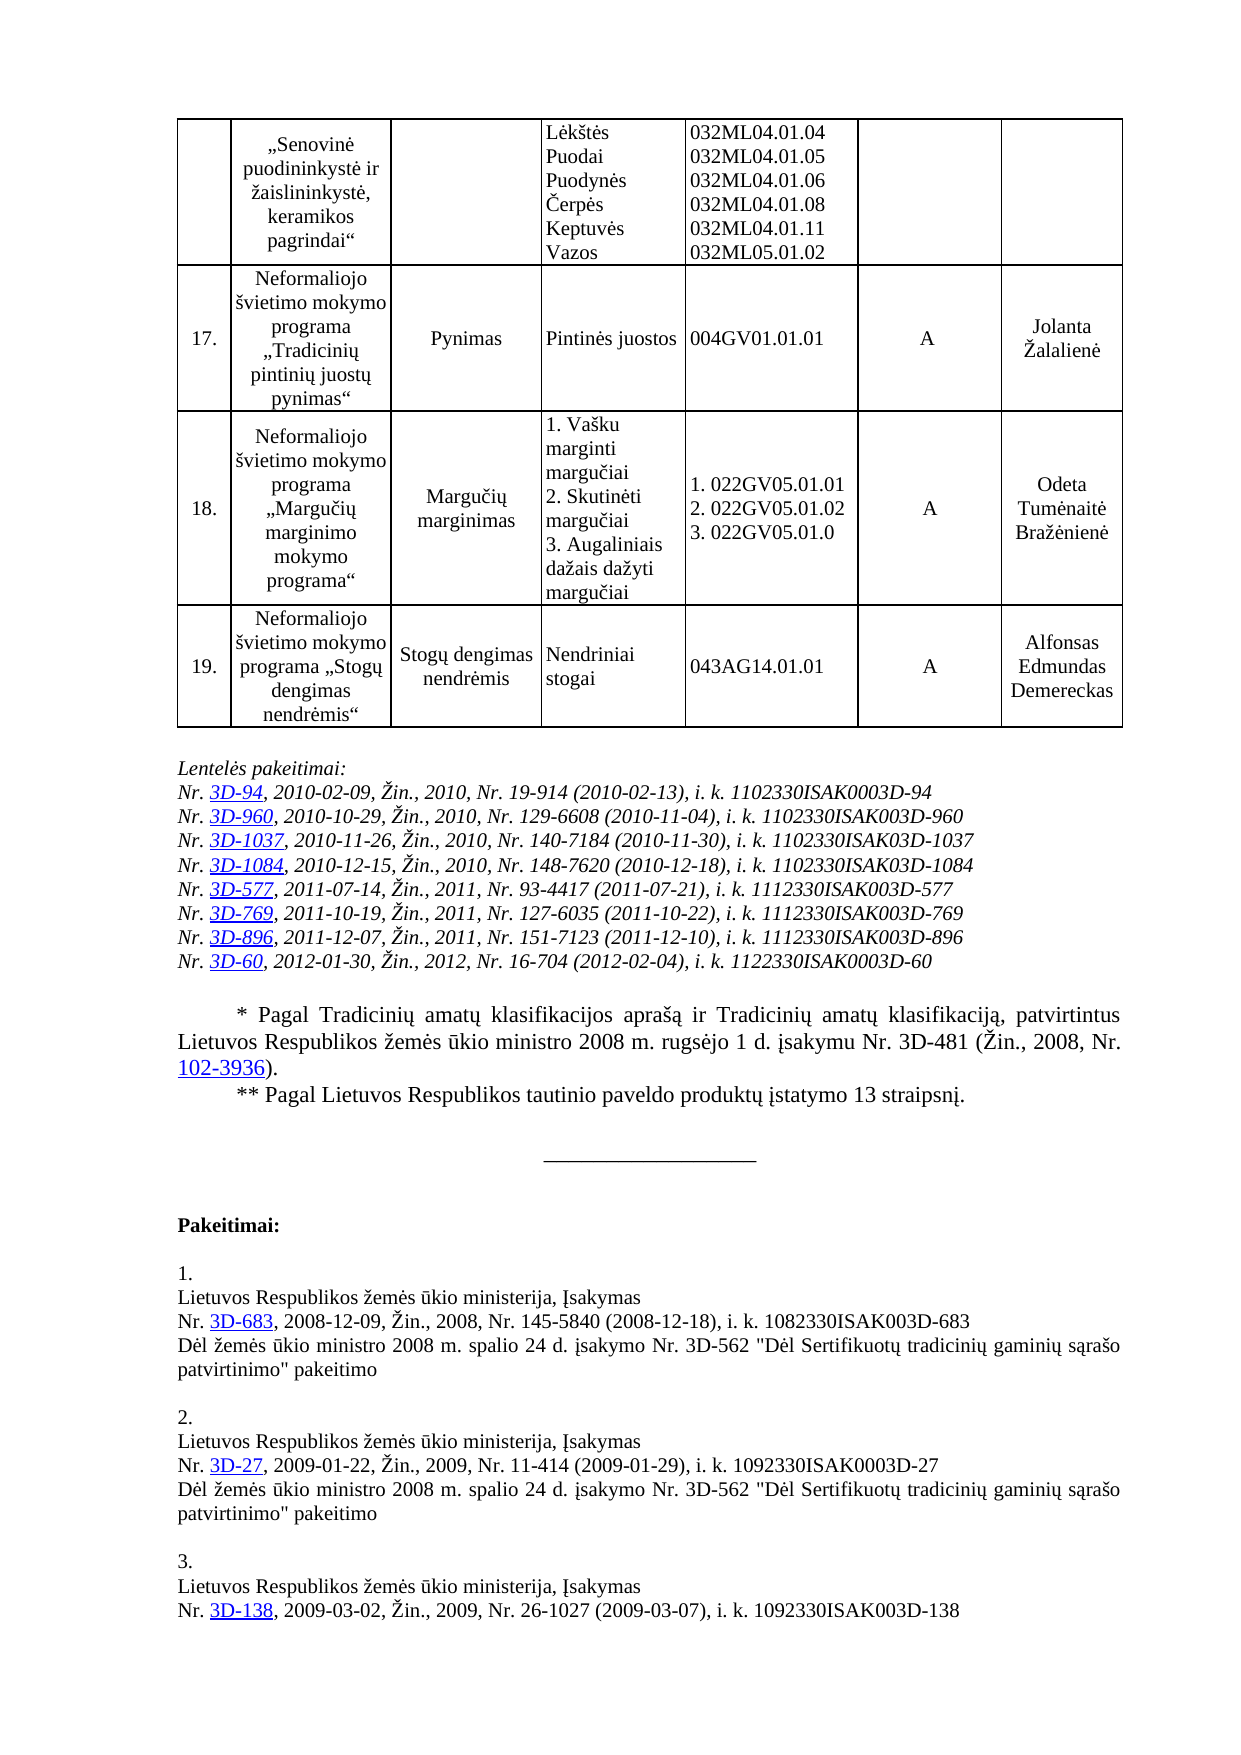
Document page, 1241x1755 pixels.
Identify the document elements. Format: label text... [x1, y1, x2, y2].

text Dėl žemės ūkio ministro 2008 m. spalio 24 d. įsakymo Nr. 3D-562 "Dėl Sertifikuotų tradicinių gaminių sąrašo patvirtinimo" pakeitimo [177, 1333, 1122, 1381]
table_cell Margučių marginimas [392, 412, 541, 604]
text 3. [177, 1549, 1122, 1573]
table_cell Stogų dengimas nendrėmis [392, 606, 541, 726]
text Nr. 3D-896, 2011-12-07, Žin., 2011, Nr. 151-7123 (2011-12-10), i. k. 1112330ISAK003D-896 [177, 925, 1122, 949]
text Nr. 3D-60, 2012-01-30, Žin., 2012, Nr. 16-704 (2012-02-04), i. k. 1122330ISAK0003D-60 [177, 949, 1122, 973]
table_cell „Senovinė puodininkystė ir žaislininkystė, keramikos pagrindai“ [232, 120, 390, 264]
table_cell 18. [178, 412, 230, 604]
table_cell Pintinės juostos [542, 266, 685, 410]
text Nr. 3D-769, 2011-10-19, Žin., 2011, Nr. 127-6035 (2011-10-22), i. k. 1112330ISAK003D-769 [177, 901, 1122, 925]
text Lietuvos Respublikos žemės ūkio ministerija, Įsakymas [177, 1285, 1122, 1309]
text Nr. 3D-960, 2010-10-29, Žin., 2010, Nr. 129-6608 (2010-11-04), i. k. 1102330ISAK003D-960 [177, 804, 1122, 828]
table_cell A [859, 606, 1001, 726]
text Lietuvos Respublikos žemės ūkio ministerija, Įsakymas [177, 1573, 1122, 1598]
text Nr. 3D-577, 2011-07-14, Žin., 2011, Nr. 93-4417 (2011-07-21), i. k. 1112330ISAK003D-577 [177, 877, 1122, 901]
table_cell Alfonsas Edmundas Demereckas [1002, 606, 1122, 726]
table_cell 17. [178, 266, 230, 410]
table_cell Neformaliojo švietimo mokymo programa „Stogų dengimas nendrėmis“ [232, 606, 390, 726]
table_cell Neformaliojo švietimo mokymo programa „Tradicinių pintinių juostų pynimas“ [232, 266, 390, 410]
text _________________ [177, 1136, 1122, 1164]
table_cell 19. [178, 606, 230, 726]
text Nr. 3D-27, 2009-01-22, Žin., 2009, Nr. 11-414 (2009-01-29), i. k. 1092330ISAK0003D-27 [177, 1453, 1122, 1477]
text Lentelės pakeitimai: [177, 756, 1122, 780]
text Nr. 3D-1084, 2010-12-15, Žin., 2010, Nr. 148-7620 (2010-12-18), i. k. 1102330ISAK03D-1084 [177, 852, 1122, 877]
table_cell A [859, 266, 1001, 410]
table_cell [392, 120, 541, 264]
text Dėl žemės ūkio ministro 2008 m. spalio 24 d. įsakymo Nr. 3D-562 "Dėl Sertifikuotų tradicinių gaminių sąrašo patvirtinimo" pakeitimo [177, 1477, 1122, 1525]
text Pakeitimai: [177, 1213, 1122, 1237]
table_cell Nendriniai stogai [542, 606, 685, 726]
text Nr. 3D-138, 2009-03-02, Žin., 2009, Nr. 26-1027 (2009-03-07), i. k. 1092330ISAK003D-138 [177, 1598, 1122, 1622]
text Nr. 3D-1037, 2010-11-26, Žin., 2010, Nr. 140-7184 (2010-11-30), i. k. 1102330ISAK03D-1037 [177, 828, 1122, 852]
table_cell 004GV01.01.01 [686, 266, 857, 410]
text * Pagal Tradicinių amatų klasifikacijos aprašą ir Tradicinių amatų klasifikaciją, patvirtintus Lietuvos Respublikos žemės ūkio ministro 2008 m. rugsėjo 1 d. įsakymu Nr. 3D-481 (Žin., 2008, Nr. 102-3936). [177, 1002, 1122, 1081]
text Nr. 3D-94, 2010-02-09, Žin., 2010, Nr. 19-914 (2010-02-13), i. k. 1102330ISAK0003D-94 [177, 780, 1122, 804]
table_cell 1. Vašku marginti margučiai 2. Skutinėti margučiai 3. Augaliniais dažais dažyti margučiai [542, 412, 685, 604]
table_cell [859, 120, 1001, 264]
table_cell 032ML04.01.04 032ML04.01.05 032ML04.01.06 032ML04.01.08 032ML04.01.11 032ML05.01.02 [686, 120, 857, 264]
table_cell Pynimas [392, 266, 541, 410]
table_cell Odeta Tumėnaitė Bražėnienė [1002, 412, 1122, 604]
text Lietuvos Respublikos žemės ūkio ministerija, Įsakymas [177, 1429, 1122, 1453]
table_cell 1. 022GV05.01.01 2. 022GV05.01.02 3. 022GV05.01.0 [686, 412, 857, 604]
table_cell A [859, 412, 1001, 604]
table_cell [178, 120, 230, 264]
text Nr. 3D-683, 2008-12-09, Žin., 2008, Nr. 145-5840 (2008-12-18), i. k. 1082330ISAK003D-683 [177, 1309, 1122, 1333]
table_cell [1002, 120, 1122, 264]
text ** Pagal Lietuvos Respublikos tautinio paveldo produktų įstatymo 13 straipsnį. [177, 1081, 1122, 1107]
text 1. [177, 1261, 1122, 1285]
table_cell Jolanta Žalalienė [1002, 266, 1122, 410]
table_cell 043AG14.01.01 [686, 606, 857, 726]
text 2. [177, 1405, 1122, 1429]
table_cell Neformaliojo švietimo mokymo programa „Margučių marginimo mokymo programa“ [232, 412, 390, 604]
table_cell Lėkštės Puodai Puodynės Čerpės Keptuvės Vazos [542, 120, 685, 264]
